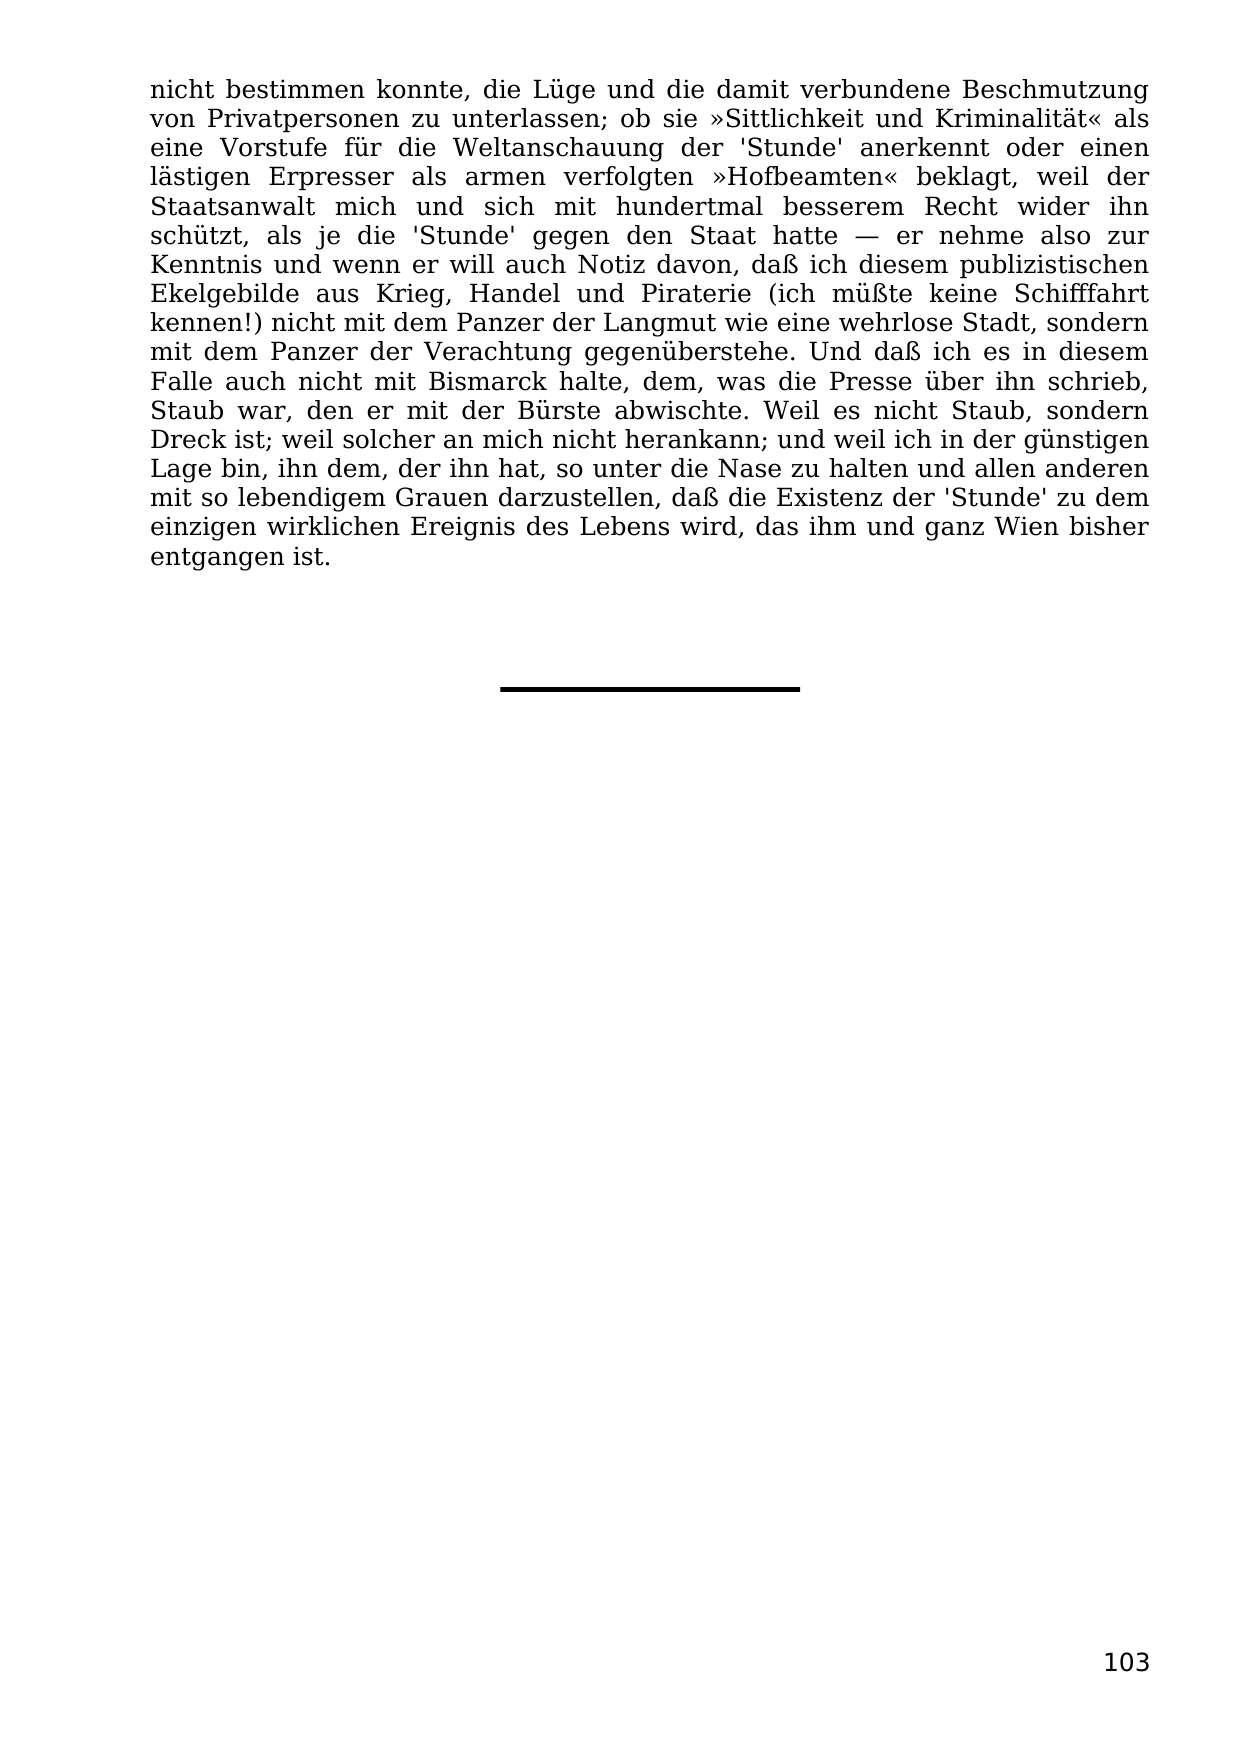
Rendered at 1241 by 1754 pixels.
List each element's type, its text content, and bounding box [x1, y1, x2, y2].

text nicht bestimmen konnte, die Lüge und die damit verbundene Beschmutzung von Privatpersonen zu unterlassen; ob sie »Sittlichkeit und Kriminalität« als eine Vorstufe für die Weltanschauung der 'Stunde' anerkennt oder einen lästigen Erpresser als armen verfolgten »Hofbeamten« beklagt, weil der Staatsanwalt mich und sich mit hundertmal besserem Recht wider ihn schützt, als je die 'Stunde' gegen den Staat hatte — er nehme also zur Kenntnis und wenn er will auch Notiz davon, daß ich diesem publizistischen Ekelgebilde aus Krieg, Handel und Piraterie (ich müßte keine Schifffahrt kennen!) nicht mit dem Panzer der Langmut wie eine wehrlose Stadt, sondern mit dem Panzer der Verachtung gegenüberstehe. Und daß ich es in diesem Falle auch nicht mit Bismarck halte, dem, was die Presse über ihn schrieb, Staub war, den er mit der Bürste abwischte. Weil es nicht Staub, sondern Dreck ist; weil solcher an mich nicht herankann; und weil ich in der günstigen Lage bin, ihn dem, der ihn hat, so unter die Nase zu halten und allen anderen mit so lebendigem Grauen darzustellen, daß die Existenz der 'Stunde' zu dem einzigen wirklichen Ereignis des Lebens wird, das ihm und ganz Wien bisher entgangen ist. [150, 75, 1151, 571]
picture [500, 687, 801, 692]
